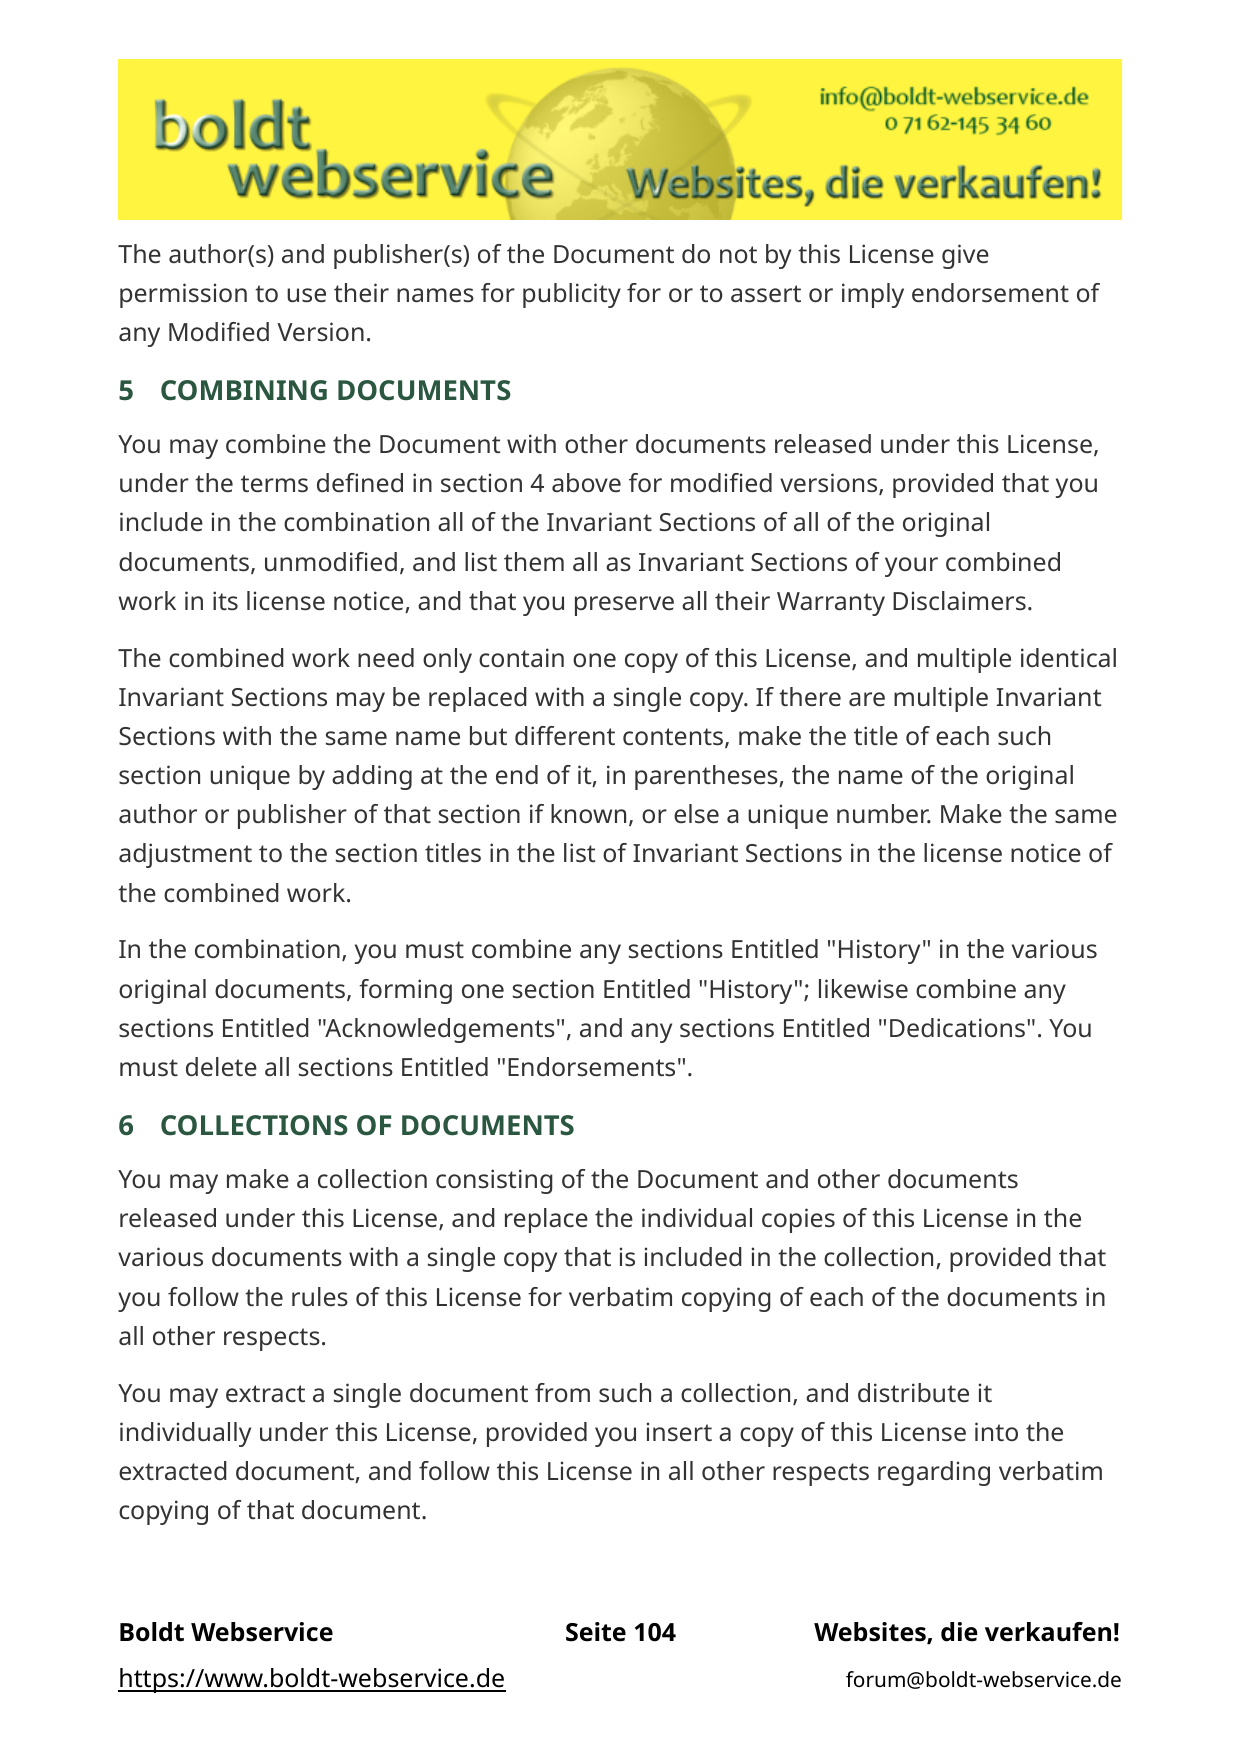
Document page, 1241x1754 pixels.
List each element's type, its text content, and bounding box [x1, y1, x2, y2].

text The combined work need only contain one copy of this License, and multiple identical Invariant Sections may be replaced with a single copy. If there are multiple Invariant Sections with the same name but different contents, make the title of each such section unique by adding at the end of it, in parentheses, the name of the original author or publisher of that section if known, or else a unique number. Make the same adjustment to the section titles in the list of Invariant Sections in the license notice of the combined work. [118, 640, 1122, 909]
text In the combination, you must combine any sections Entitled "History" in the various original documents, forming one section Entitled "History"; likewise combine any sections Entitled "Acknowledgements", and any sections Entitled "Dedications". You must delete all sections Entitled "Endorsements". [118, 932, 1122, 1084]
subtitle COLLECTIONS OF DOCUMENTS [118, 1106, 1122, 1144]
text You may combine the Document with other documents released under this License, under the terms defined in section 4 above for modified versions, provided that you include in the combination all of the Invariant Sections of all of the original documents, unmodified, and list them all as Invariant Sections of your combined work in its license notice, and that you preserve all their Warranty Disclaimers. [118, 427, 1122, 617]
text You may make a collection consisting of the Document and other documents released under this License, and replace the individual copies of this License in the various documents with a single copy that is included in the collection, provided that you follow the rules of this License for verbatim copying of each of the documents in all other respects. [118, 1162, 1122, 1352]
subtitle COMBINING DOCUMENTS [118, 371, 1122, 409]
text You may extract a single document from such a collection, and distribute it individually under this License, provided you insert a copy of this License into the extracted document, and follow this License in all other respects regarding verbatim copying of that document. [118, 1375, 1122, 1527]
text The author(s) and publisher(s) of the Document do not by this License give permission to use their names for publicity for or to assert or imply endorsement of any Modified Version. [118, 236, 1122, 349]
picture [118, 59, 1123, 220]
